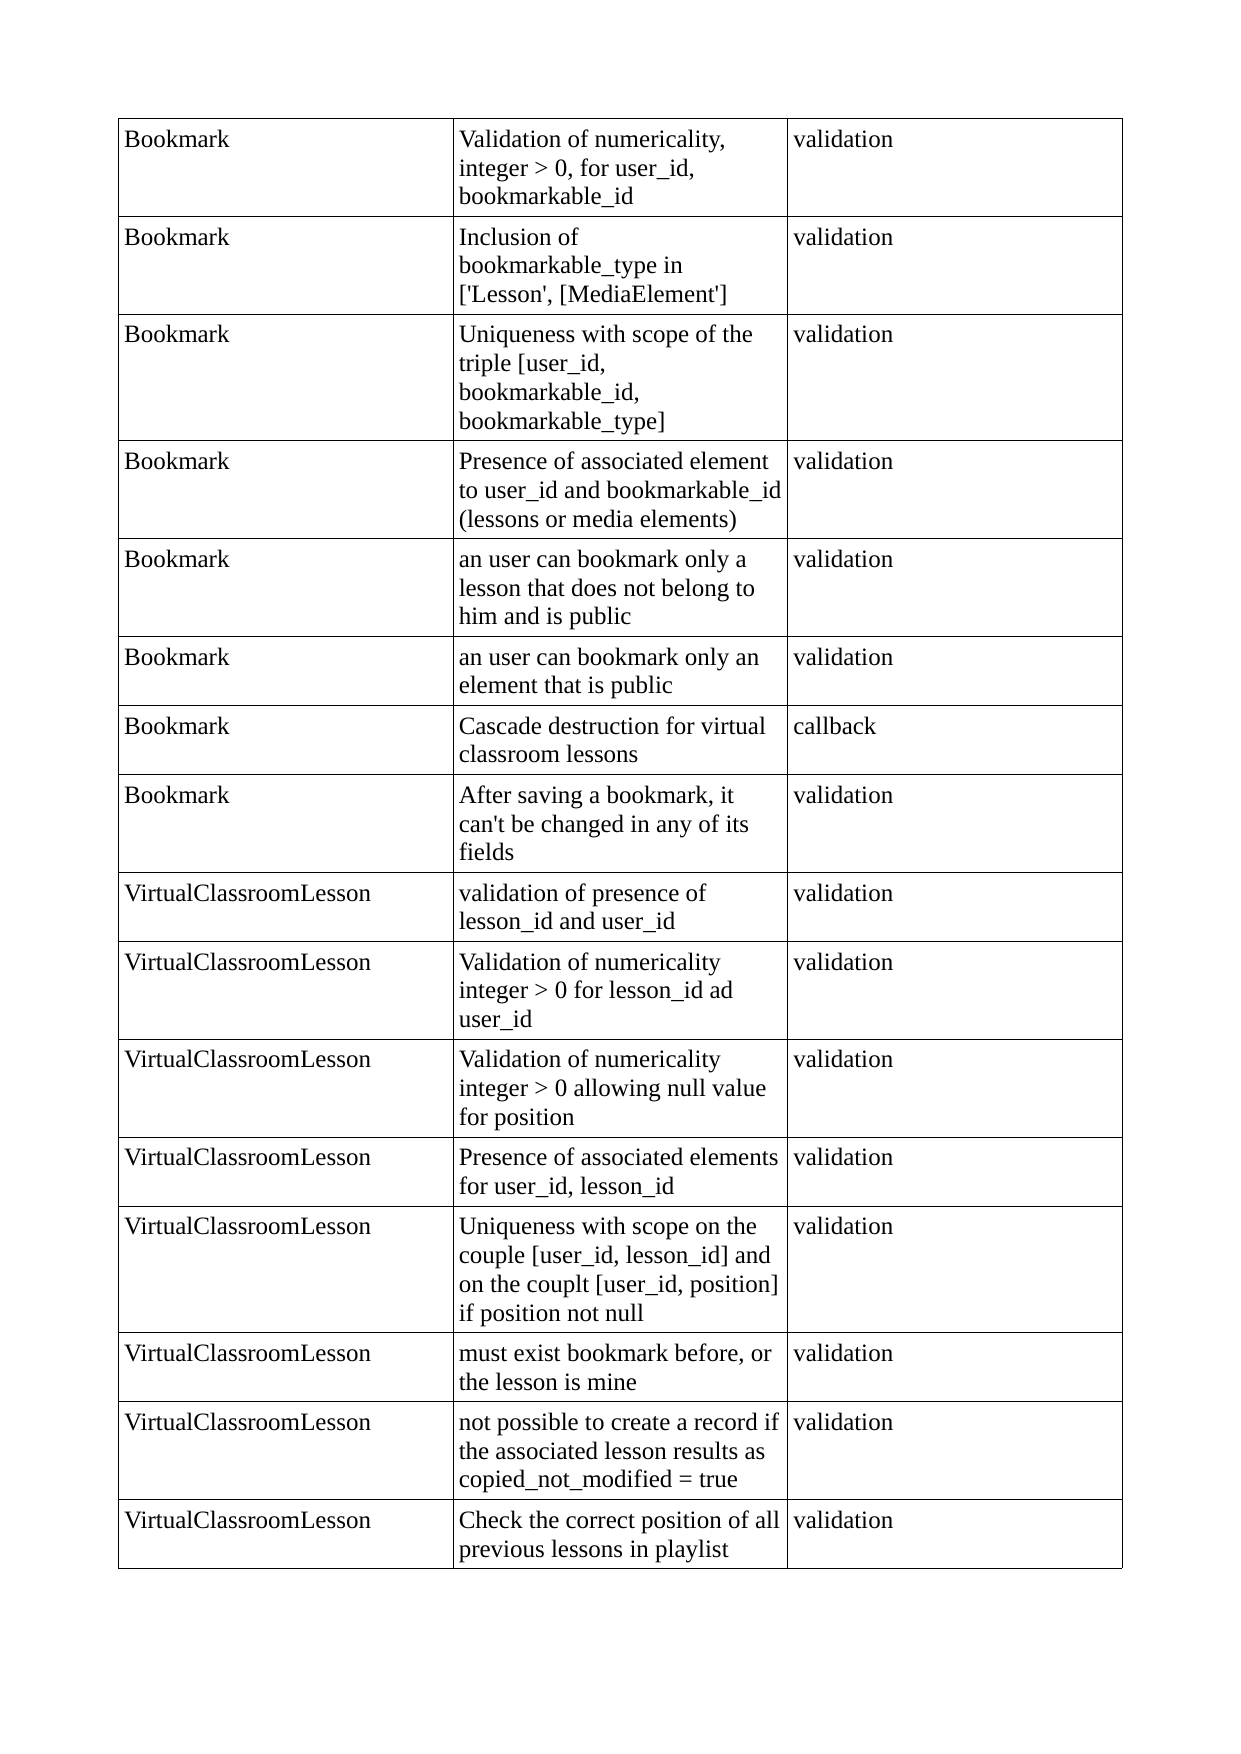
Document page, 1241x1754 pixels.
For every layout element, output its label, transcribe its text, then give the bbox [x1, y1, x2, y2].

table_cell VirtualClassroomLesson [119, 942, 453, 1039]
table_cell Bookmark [119, 775, 453, 872]
table_cell validation [788, 1402, 1122, 1499]
table_cell validation [788, 775, 1122, 872]
table_cell must exist bookmark before, or the lesson is mine [454, 1333, 787, 1401]
table_cell validation [788, 873, 1122, 941]
table_cell validation [788, 1138, 1122, 1206]
table_cell Bookmark [119, 217, 453, 314]
table_cell validation [788, 217, 1122, 314]
table_cell Inclusion of bookmarkable_type in ['Lesson', [MediaElement'] [454, 217, 787, 314]
table_cell Bookmark [119, 119, 453, 216]
table_cell Bookmark [119, 637, 453, 705]
table_cell validation [788, 1500, 1122, 1568]
table_cell Presence of associated element to user_id and bookmarkable_id (lessons or media elements) [454, 441, 787, 538]
table_cell an user can bookmark only a lesson that does not belong to him and is public [454, 539, 787, 636]
table_cell validation [788, 1040, 1122, 1137]
table_cell VirtualClassroomLesson [119, 1500, 453, 1568]
table_cell Cascade destruction for virtual classroom lessons [454, 706, 787, 774]
table_cell VirtualClassroomLesson [119, 1402, 453, 1499]
table_cell validation [788, 637, 1122, 705]
table_cell Uniqueness with scope on the couple [user_id, lesson_id] and on the couplt [user_id, position] if position not null [454, 1207, 787, 1332]
table_cell VirtualClassroomLesson [119, 873, 453, 941]
table_cell callback [788, 706, 1122, 774]
table_cell validation [788, 1207, 1122, 1332]
table_cell Uniqueness with scope of the triple [user_id, bookmarkable_id, bookmarkable_type] [454, 315, 787, 440]
table_cell Bookmark [119, 315, 453, 440]
table_cell an user can bookmark only an element that is public [454, 637, 787, 705]
table_cell validation [788, 942, 1122, 1039]
table_cell validation [788, 315, 1122, 440]
table_cell VirtualClassroomLesson [119, 1138, 453, 1206]
table_cell Bookmark [119, 706, 453, 774]
table_cell After saving a bookmark, it can't be changed in any of its fields [454, 775, 787, 872]
table_cell VirtualClassroomLesson [119, 1333, 453, 1401]
table_cell Presence of associated elements for user_id, lesson_id [454, 1138, 787, 1206]
table_cell Bookmark [119, 441, 453, 538]
table_cell VirtualClassroomLesson [119, 1040, 453, 1137]
table_cell validation [788, 539, 1122, 636]
table_cell Validation of numericality integer > 0 allowing null value for position [454, 1040, 787, 1137]
table_cell Validation of numericality, integer > 0, for user_id, bookmarkable_id [454, 119, 787, 216]
table_cell Validation of numericality integer > 0 for lesson_id ad user_id [454, 942, 787, 1039]
table_cell Check the correct position of all previous lessons in playlist [454, 1500, 787, 1568]
table_cell VirtualClassroomLesson [119, 1207, 453, 1332]
table_cell validation of presence of lesson_id and user_id [454, 873, 787, 941]
table_cell validation [788, 441, 1122, 538]
table_cell validation [788, 1333, 1122, 1401]
table_cell validation [788, 119, 1122, 216]
table_cell not possible to create a record if the associated lesson results as copied_not_modified = true [454, 1402, 787, 1499]
table_cell Bookmark [119, 539, 453, 636]
